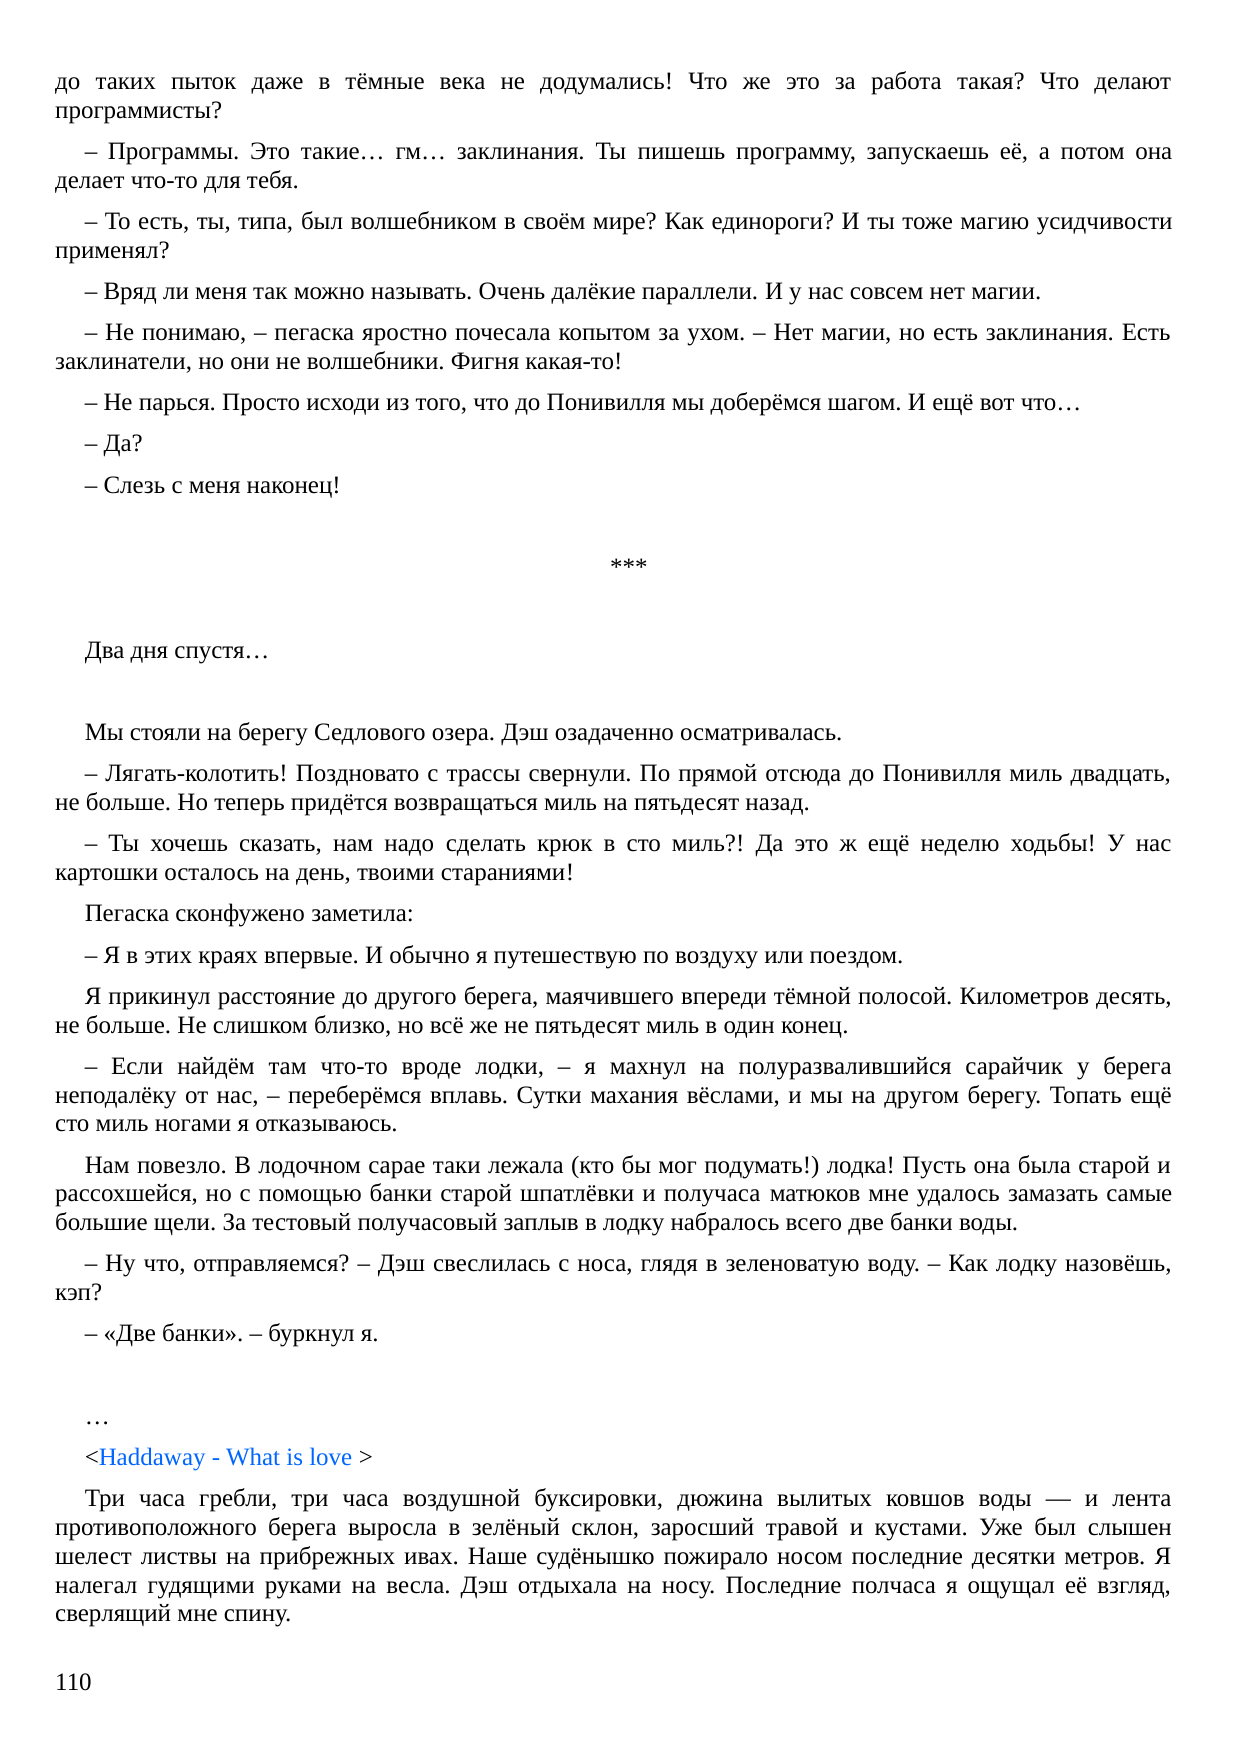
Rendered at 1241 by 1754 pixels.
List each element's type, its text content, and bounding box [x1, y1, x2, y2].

text до таких пыток даже в тёмные века не додумались! Что же это за работа такая? Что делают программисты? [55, 66, 1173, 123]
text – То есть, ты, типа, был волшебником в своём мире? Как единороги? И ты тоже магию усидчивости применял? [55, 206, 1173, 263]
text Пегаска сконфужено заметила: [55, 898, 1173, 927]
text – Слезь с меня наконец! [55, 470, 1173, 498]
text – Если найдём там что-то вроде лодки, – я махнул на полуразвалившийся сарайчик у берега неподалёку от нас, – переберёмся вплавь. Сутки махания вёслами, и мы на другом берегу. Топать ещё сто миль ногами я отказываюсь. [55, 1051, 1173, 1137]
text Мы стояли на берегу Седлового озера. Дэш озадаченно осматривалась. [55, 717, 1173, 746]
text … [55, 1401, 1173, 1430]
text Три часа гребли, три часа воздушной буксировки, дюжина вылитых ковшов воды — и лента противоположного берега выросла в зелёный склон, заросший травой и кустами. Уже был слышен шелест листвы на прибрежных ивах. Наше судёнышко пожирало носом последние десятки метров. Я налегал гудящими руками на весла. Дэш отдыхала на носу. Последние полчаса я ощущал её взгляд, сверлящий мне спину. [55, 1483, 1173, 1627]
text – «Две банки». – буркнул я. [55, 1318, 1173, 1347]
text – Да? [55, 428, 1173, 457]
text – Вряд ли меня так можно называть. Очень далёкие параллели. И у нас совсем нет магии. [55, 276, 1173, 305]
text <Haddaway - What is love > [55, 1442, 1173, 1471]
text Два дня спустя… [55, 635, 1173, 663]
text – Не парься. Просто исходи из того, что до Понивилля мы доберёмся шагом. И ещё вот что… [55, 387, 1173, 416]
text – Лягать-колотить! Поздновато с трассы свернули. По прямой отсюда до Понивилля миль двадцать, не больше. Но теперь придётся возвращаться миль на пятьдесят назад. [55, 758, 1173, 816]
text Нам повезло. В лодочном сарае таки лежала (кто бы мог подумать!) лодка! Пусть она была старой и рассохшейся, но с помощью банки старой шпатлёвки и получаса матюков мне удалось замазать самые большие щели. За тестовый получасовый заплыв в лодку набралось всего две банки воды. [55, 1150, 1173, 1236]
text – Ну что, отправляемся? – Дэш свеслилась с носа, глядя в зеленоватую воду. – Как лодку назовёшь, кэп? [55, 1248, 1173, 1306]
text – Программы. Это такие… гм… заклинания. Ты пишешь программу, запускаешь её, а потом она делает что-то для тебя. [55, 136, 1173, 193]
text – Не понимаю, – пегаска яростно почесала копытом за ухом. – Нет магии, но есть заклинания. Есть заклинатели, но они не волшебники. Фигня какая-то! [55, 317, 1173, 375]
text Я прикинул расстояние до другого берега, маячившего впереди тёмной полосой. Километров десять, не больше. Не слишком близко, но всё же не пятьдесят миль в один конец. [55, 981, 1173, 1038]
text – Ты хочешь сказать, нам надо сделать крюк в сто миль?! Да это ж ещё неделю ходьбы! У нас картошки осталось на день, твоими стараниями! [55, 828, 1173, 886]
text *** [55, 552, 1173, 581]
text – Я в этих краях впервые. И обычно я путешествую по воздуху или поездом. [55, 940, 1173, 968]
